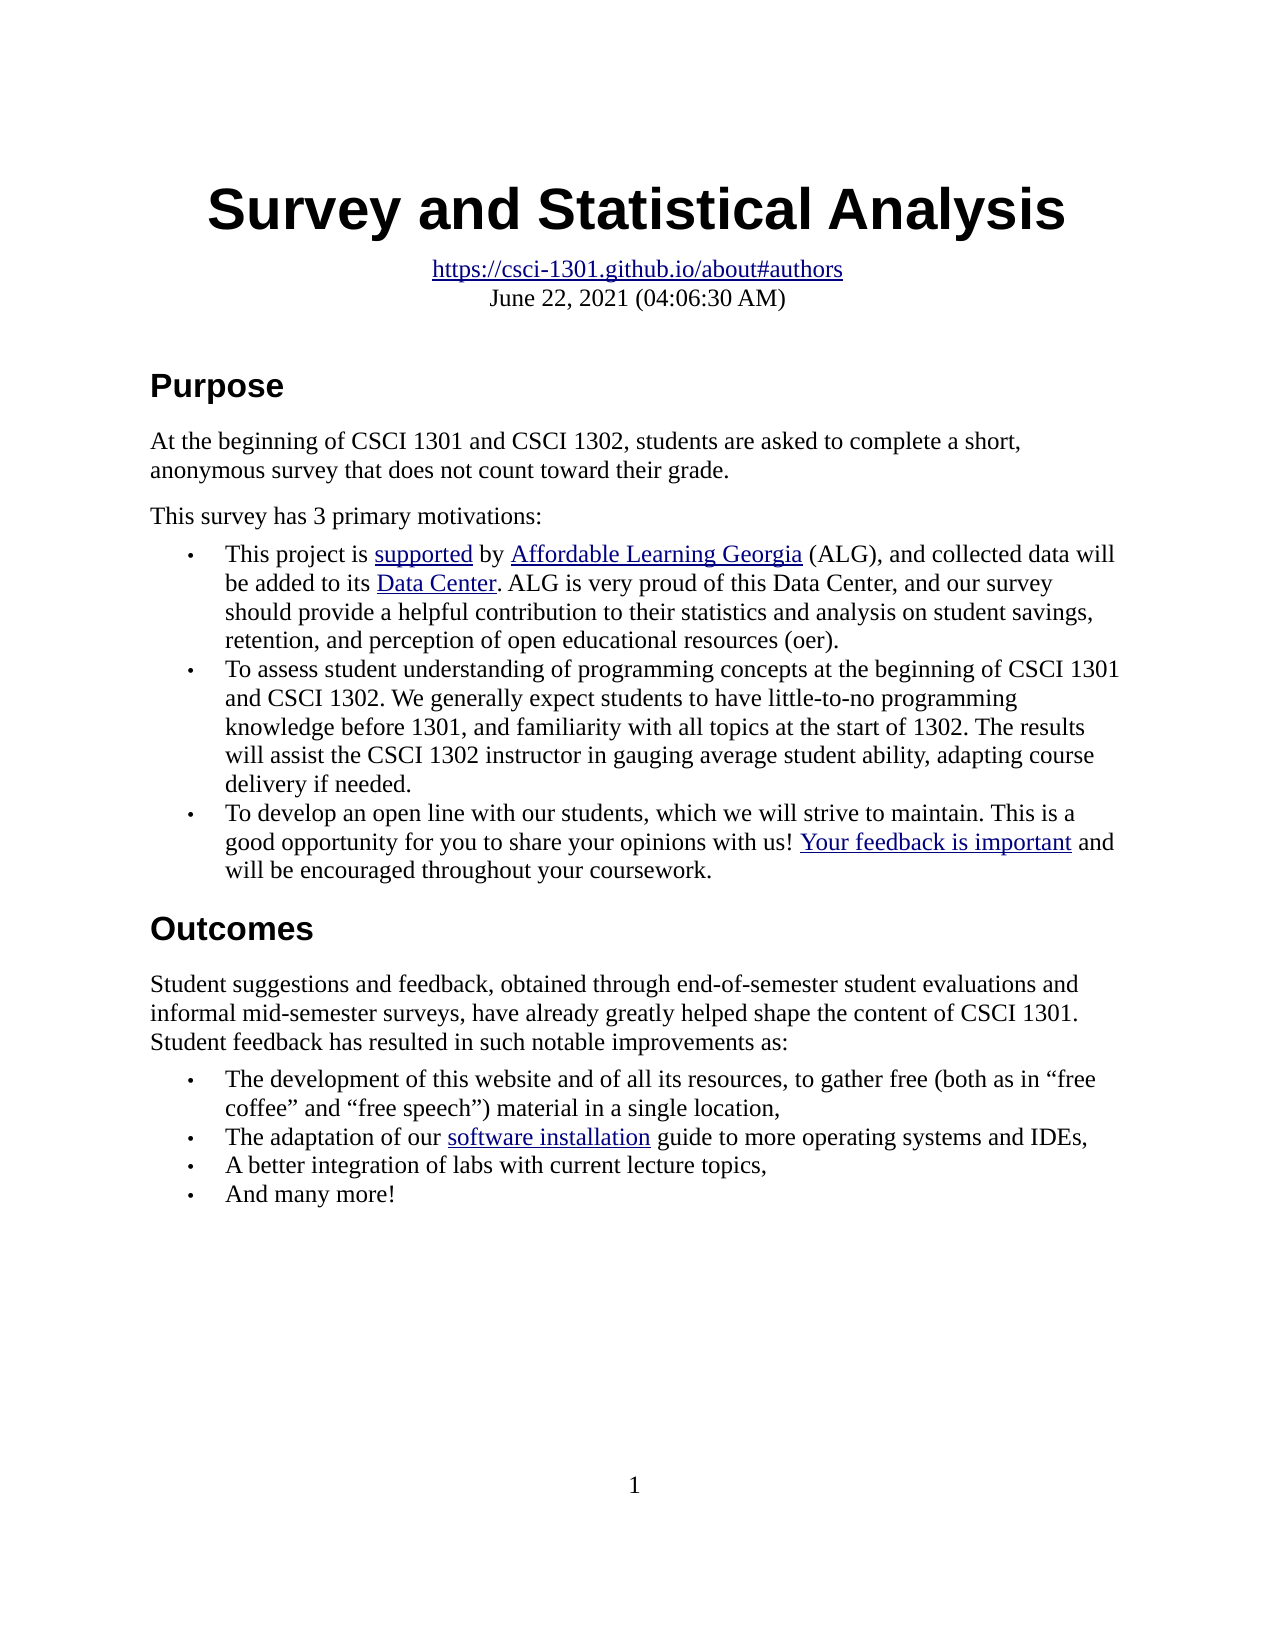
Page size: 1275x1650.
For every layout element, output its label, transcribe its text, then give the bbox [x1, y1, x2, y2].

title Survey and Statistical Analysis [150, 175, 1125, 242]
text June 22, 2021 (04:06:30 AM) [150, 283, 1125, 312]
text https://csci-1301.github.io/about#authors [150, 254, 1125, 283]
subtitle Outcomes [150, 909, 1125, 948]
list This project is supported by Affordable Learning Georgia (ALG), and collected data will be added to its Data Center. ALG is very proud of this Data Center, and our survey should provide a helpful contribution to their statistics and analysis on student savings, retention, and perception of open educational resources (oer). [187, 539, 1125, 654]
list And many more! [187, 1179, 1125, 1208]
text This survey has 3 primary motivations: [150, 501, 1125, 530]
subtitle Purpose [150, 366, 1125, 404]
list To develop an open line with our students, which we will strive to maintain. This is a good opportunity for you to share your opinions with us! Your feedback is important and will be encouraged throughout your coursework. [187, 798, 1125, 884]
list The development of this website and of all its resources, to gather free (both as in “free coffee” and “free speech”) material in a single location, [187, 1064, 1125, 1122]
list The adaptation of our software installation guide to more operating systems and IDEs, [187, 1122, 1125, 1151]
text Student suggestions and feedback, obtained through end-of-semester student evaluations and informal mid-semester surveys, have already greatly helped shape the content of CSCI 1301. Student feedback has resulted in such notable improvements as: [150, 969, 1125, 1055]
text At the beginning of CSCI 1301 and CSCI 1302, students are asked to complete a short, anonymous survey that does not count toward their grade. [150, 426, 1125, 483]
list A better integration of labs with current lecture topics, [187, 1151, 1125, 1179]
list To assess student understanding of programming concepts at the beginning of CSCI 1301 and CSCI 1302. We generally expect students to have little-to-no programming knowledge before 1301, and familiarity with all topics at the start of 1302. The results will assist the CSCI 1302 instructor in gauging average student ability, adapting course delivery if needed. [187, 654, 1125, 798]
